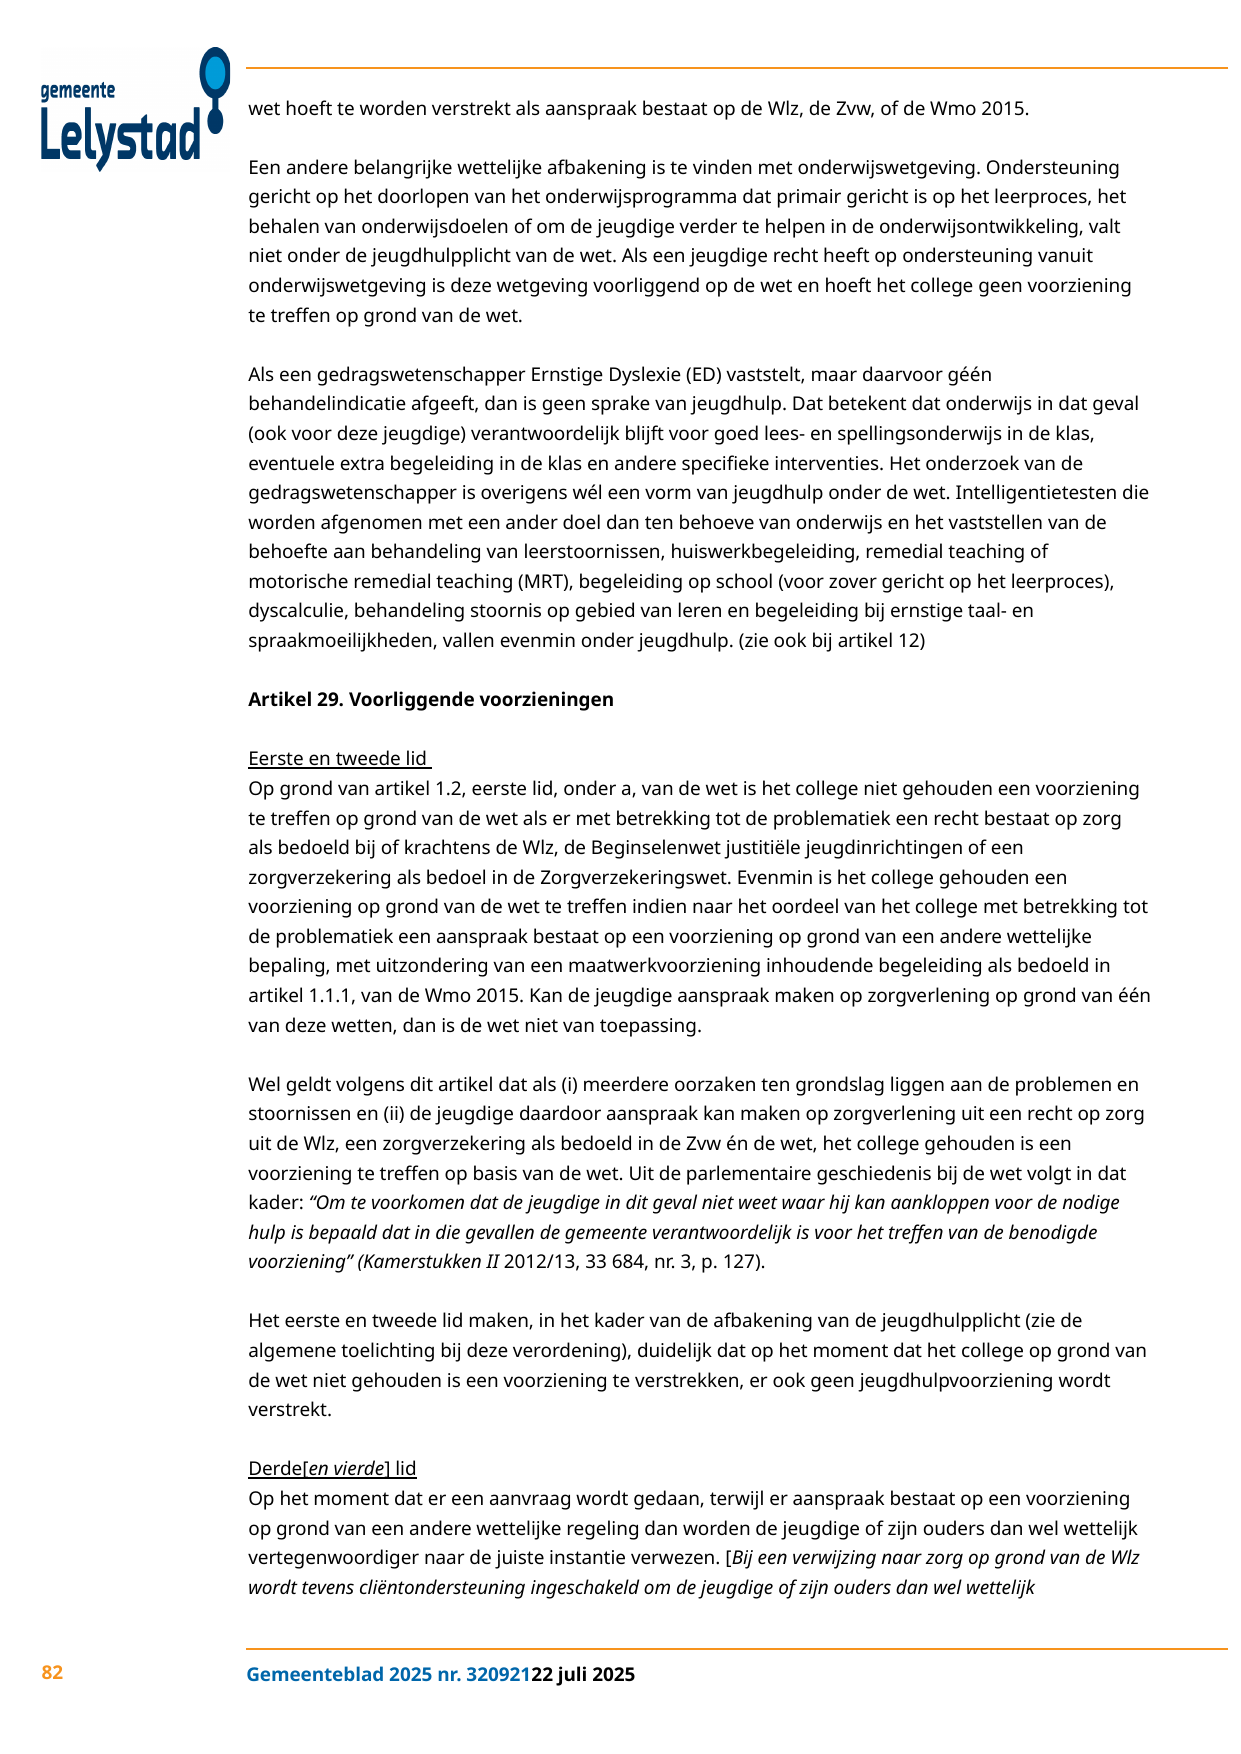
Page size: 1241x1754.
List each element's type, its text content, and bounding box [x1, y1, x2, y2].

text Als een gedragswetenschapper Ernstige Dyslexie (ED) vaststelt, maar daarvoor géén behandelindicatie afgeeft, dan is geen sprake van jeugdhulp. Dat betekent dat onderwijs in dat geval (ook voor deze jeugdige) verantwoordelijk blijft voor goed lees- en spellingsonderwijs in de klas, eventuele extra begeleiding in de klas en andere specifieke interventies. Het onderzoek van de gedragswetenschapper is overigens wél een vorm van jeugdhulp onder de wet. Intelligentietesten die worden afgenomen met een ander doel dan ten behoeve van onderwijs en het vaststellen van de behoefte aan behandeling van leerstoornissen, huiswerkbegeleiding, remedial teaching of motorische remedial teaching (MRT), begeleiding op school (voor zover gericht op het leerproces), dyscalculie, behandeling stoornis op gebied van leren en begeleiding bij ernstige taal- en spraakmoeilijkheden, vallen evenmin onder jeugdhulp. (zie ook bij artikel 12) [248, 361, 1152, 653]
text Op het moment dat er een aanvraag wordt gedaan, terwijl er aanspraak bestaat op een voorziening op grond van een andere wettelijke regeling dan worden de jeugdige of zijn ouders dan wel wettelijk vertegenwoordiger naar de juiste instantie verwezen. [Bij een verwijzing naar zorg op grond van de Wlz wordt tevens cliëntondersteuning ingeschakeld om de jeugdige of zijn ouders dan wel wettelijk [248, 1485, 1152, 1600]
text Derde[en vierde] lid [248, 1456, 1152, 1481]
text Wel geldt volgens dit artikel dat als (i) meerdere oorzaken ten grondslag liggen aan de problemen en stoornissen en (ii) de jeugdige daardoor aanspraak kan maken op zorgverlening uit een recht op zorg uit de Wlz, een zorgverzekering als bedoeld in de Zvw én de wet, het college gehouden is een voorziening te treffen op basis van de wet. Uit de parlementaire geschiedenis bij de wet volgt in dat kader: “Om te voorkomen dat de jeugdige in dit geval niet weet waar hij kan aankloppen voor de nodige hulp is bepaald dat in die gevallen de gemeente verantwoordelijk is voor het treffen van de benodigde voorziening” (Kamerstukken II 2012/13, 33 684, nr. 3, p. 127). [248, 1071, 1152, 1274]
text wet hoeft te worden verstrekt als aanspraak bestaat op de Wlz, de Zvw, of de Wmo 2015. [248, 95, 1152, 121]
text Een andere belangrijke wettelijke afbakening is te vinden met onderwijswetgeving. Ondersteuning gericht op het doorlopen van het onderwijsprogramma dat primair gericht is op het leerproces, het behalen van onderwijsdoelen of om de jeugdige verder te helpen in de onderwijsontwikkeling, valt niet onder de jeugdhulpplicht van de wet. Als een jeugdige recht heeft op ondersteuning vanuit onderwijswetgeving is deze wetgeving voorliggend op de wet en hoeft het college geen voorziening te treffen op grond van de wet. [248, 154, 1152, 328]
picture [41, 47, 231, 172]
text Het eerste en tweede lid maken, in het kader van de afbakening van de jeugdhulpplicht (zie de algemene toelichting bij deze verordening), duidelijk dat op het moment dat het college op grond van de wet niet gehouden is een voorziening te verstrekken, er ook geen jeugdhulpvoorziening wordt verstrekt. [248, 1308, 1152, 1422]
text Op grond van artikel 1.2, eerste lid, onder a, van de wet is het college niet gehouden een voorziening te treffen op grond van de wet als er met betrekking tot de problematiek een recht bestaat op zorg als bedoeld bij of krachtens de Wlz, de Beginselenwet justitiële jeugdinrichtingen of een zorgverzekering als bedoel in de Zorgverzekeringswet. Evenmin is het college gehouden een voorziening op grond van de wet te treffen indien naar het oordeel van het college met betrekking tot de problematiek een aanspraak bestaat op een voorziening op grond van een andere wettelijke bepaling, met uitzondering van een maatwerkvoorziening inhoudende begeleiding als bedoeld in artikel 1.1.1, van de Wmo 2015. Kan de jeugdige aanspraak maken op zorgverlening op grond van één van deze wetten, dan is de wet niet van toepassing. [248, 775, 1152, 1038]
text Artikel 29. Voorliggende voorzieningen [248, 686, 1152, 712]
text Eerste en tweede lid [248, 746, 1152, 771]
